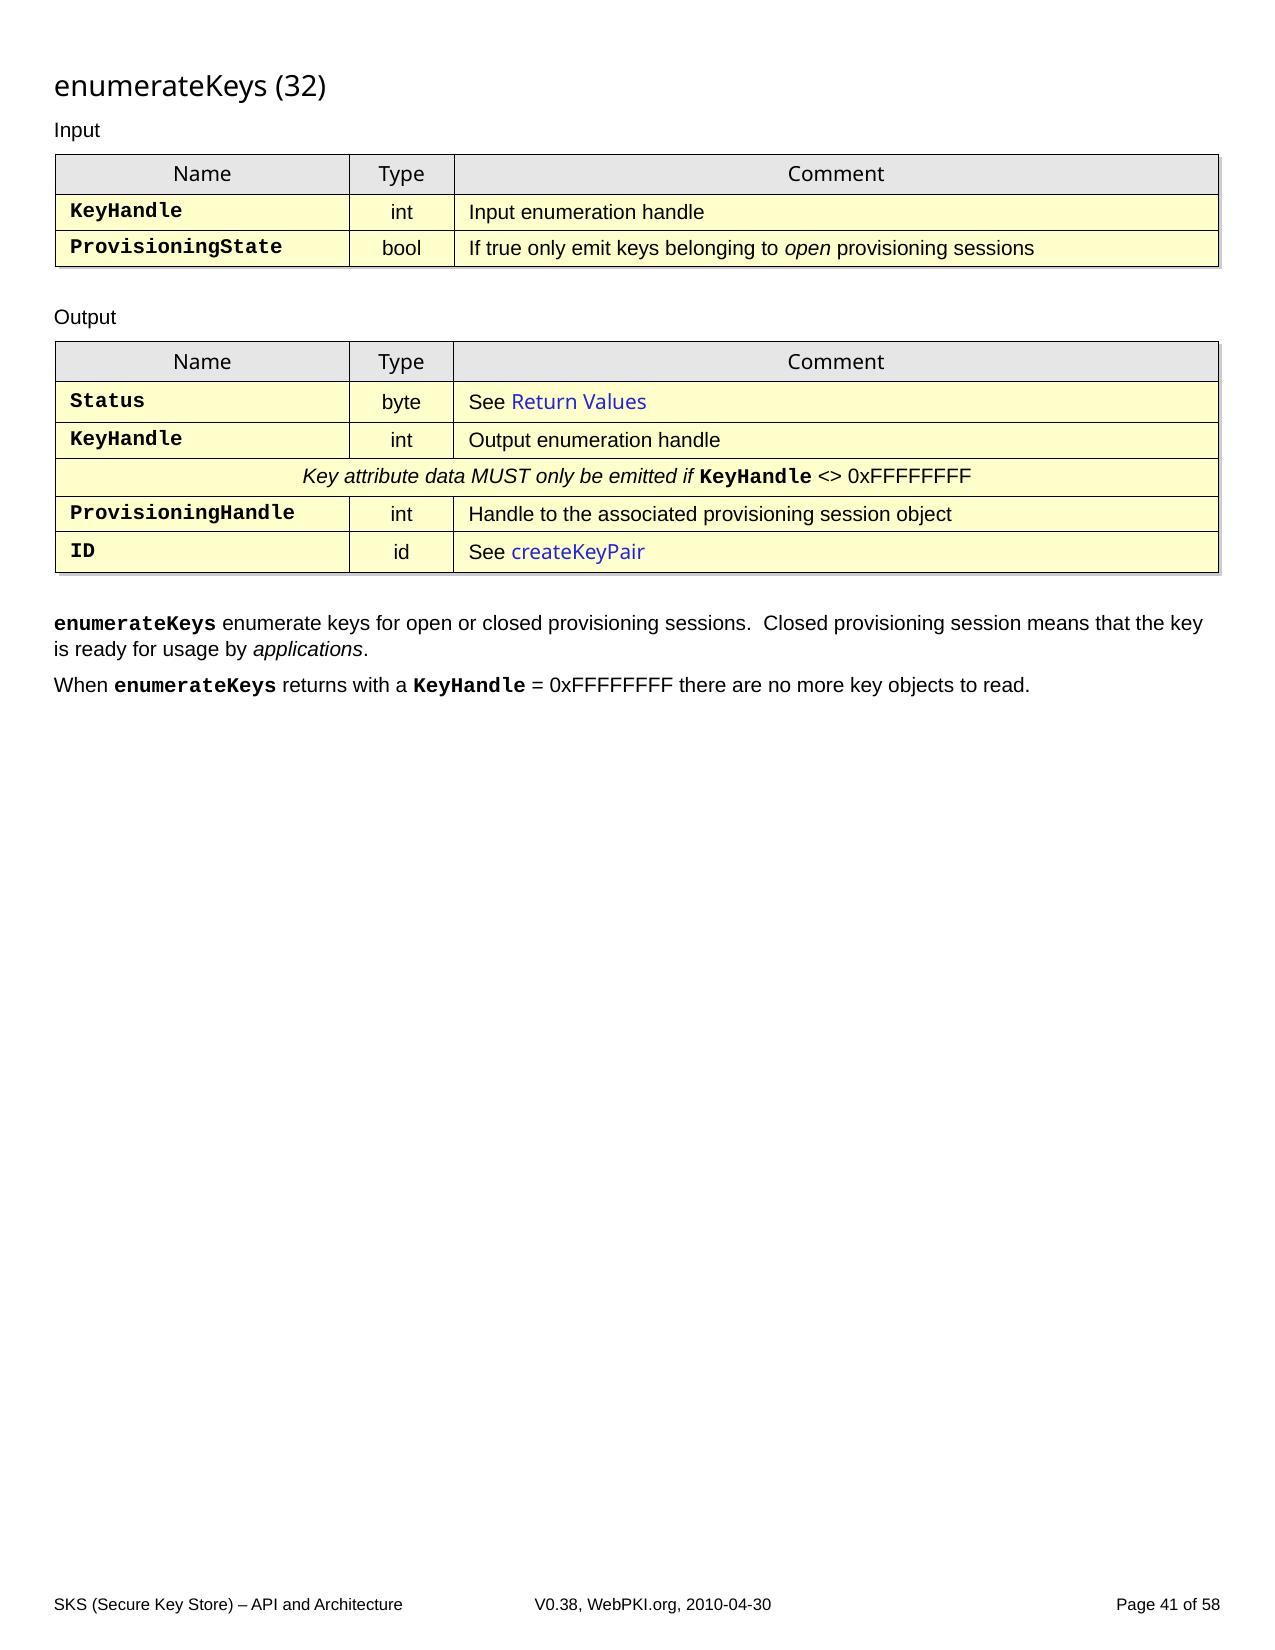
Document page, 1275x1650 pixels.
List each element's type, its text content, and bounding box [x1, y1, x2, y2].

table_cell ProvisioningHandle [56, 497, 349, 531]
table_cell ID [56, 532, 349, 572]
table_cell id [350, 532, 453, 572]
table_cell int [350, 423, 453, 458]
table_cell int [350, 195, 454, 230]
table_header Name [56, 342, 349, 381]
table_cell See createKeyPair [454, 532, 1218, 572]
table_header Type [350, 342, 453, 381]
table_cell Key attribute data MUST only be emitted if KeyHandle <> 0xFFFFFFFF [56, 459, 1218, 496]
table_cell Input enumeration handle [455, 195, 1218, 230]
table_cell ProvisioningState [56, 231, 349, 266]
table_cell KeyHandle [56, 423, 349, 458]
table_cell Handle to the associated provisioning session object [454, 497, 1218, 531]
table_cell KeyHandle [56, 195, 349, 230]
text Output [54, 305, 1221, 329]
text enumerateKeys enumerate keys for open or closed provisioning sessions. Closed provisioning session means that the key is ready for usage by applications. [54, 611, 1221, 661]
table_header Comment [454, 342, 1218, 381]
table_header Name [56, 155, 349, 194]
text Input [54, 118, 1221, 142]
table_cell Status [56, 382, 349, 422]
table_header Type [350, 155, 454, 194]
table_cell If true only emit keys belonging to open provisioning sessions [455, 231, 1218, 266]
table_cell int [350, 497, 453, 531]
subtitle enumerateKeys (32) [54, 66, 1221, 105]
table_cell Output enumeration handle [454, 423, 1218, 458]
table_header Comment [455, 155, 1218, 194]
table_cell byte [350, 382, 453, 422]
text When enumerateKeys returns with a KeyHandle = 0xFFFFFFFF there are no more key objects to read. [54, 673, 1221, 699]
table_cell See Return Values [454, 382, 1218, 422]
table_cell bool [350, 231, 454, 266]
